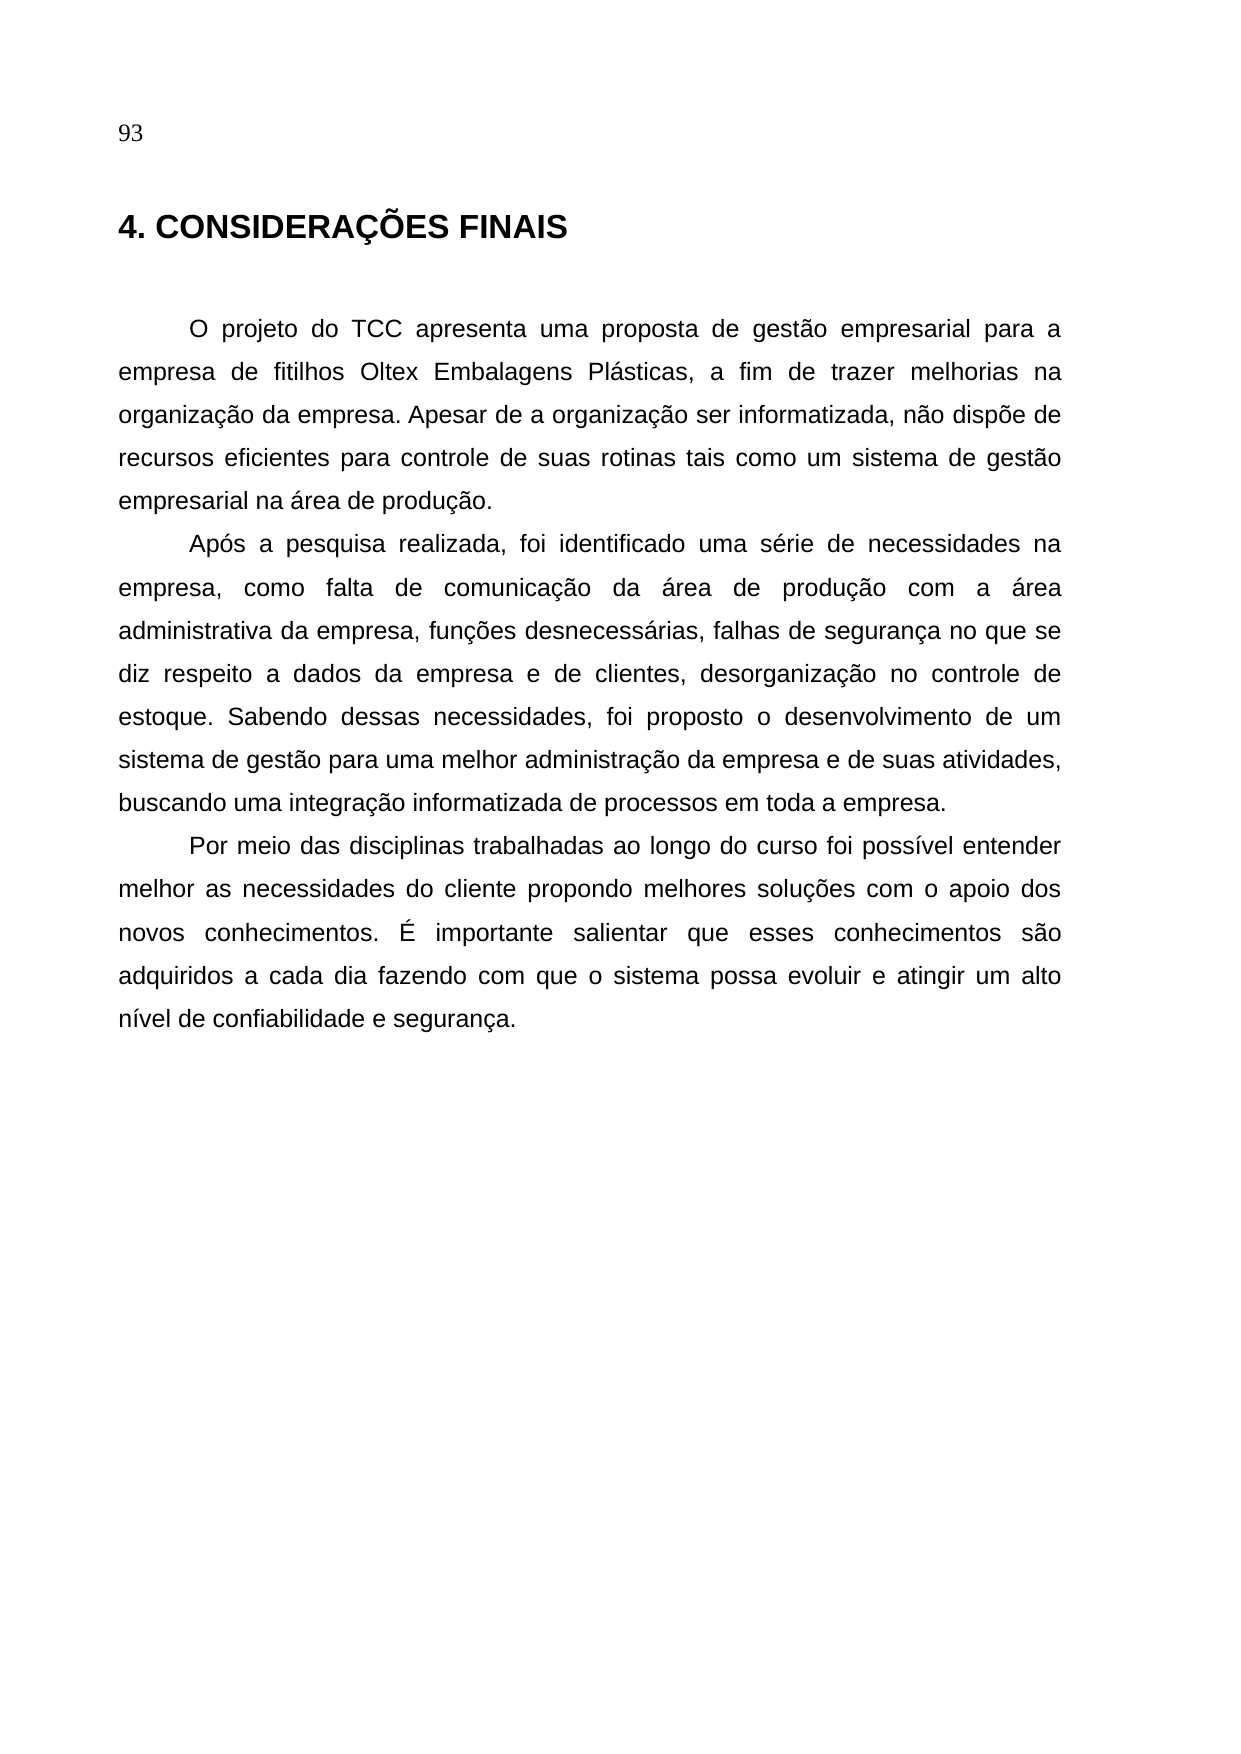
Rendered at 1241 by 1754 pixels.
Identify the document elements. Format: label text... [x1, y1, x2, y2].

text Após a pesquisa realizada, foi identificado uma série de necessidades na empresa, como falta de comunicação da área de produção com a área administrativa da empresa, funções desnecessárias, falhas de segurança no que se diz respeito a dados da empresa e de clientes, desorganização no controle de estoque. Sabendo dessas necessidades, foi proposto o desenvolvimento de um sistema de gestão para uma melhor administração da empresa e de suas atividades, buscando uma integração informatizada de processos em toda a empresa. [118, 529, 1063, 817]
text Por meio das disciplinas trabalhadas ao longo do curso foi possível entender melhor as necessidades do cliente propondo melhores soluções com o apoio dos novos conhecimentos. É importante salientar que esses conhecimentos são adquiridos a cada dia fazendo com que o sistema possa evoluir e atingir um alto nível de confiabilidade e segurança. [118, 831, 1063, 1033]
subtitle 4. Considerações finais [118, 207, 1063, 245]
text O projeto do TCC apresenta uma proposta de gestão empresarial para a empresa de fitilhos Oltex Embalagens Plásticas, a fim de trazer melhorias na organização da empresa. Apesar de a organização ser informatizada, não dispõe de recursos eficientes para controle de suas rotinas tais como um sistema de gestão empresarial na área de produção. [118, 314, 1063, 515]
